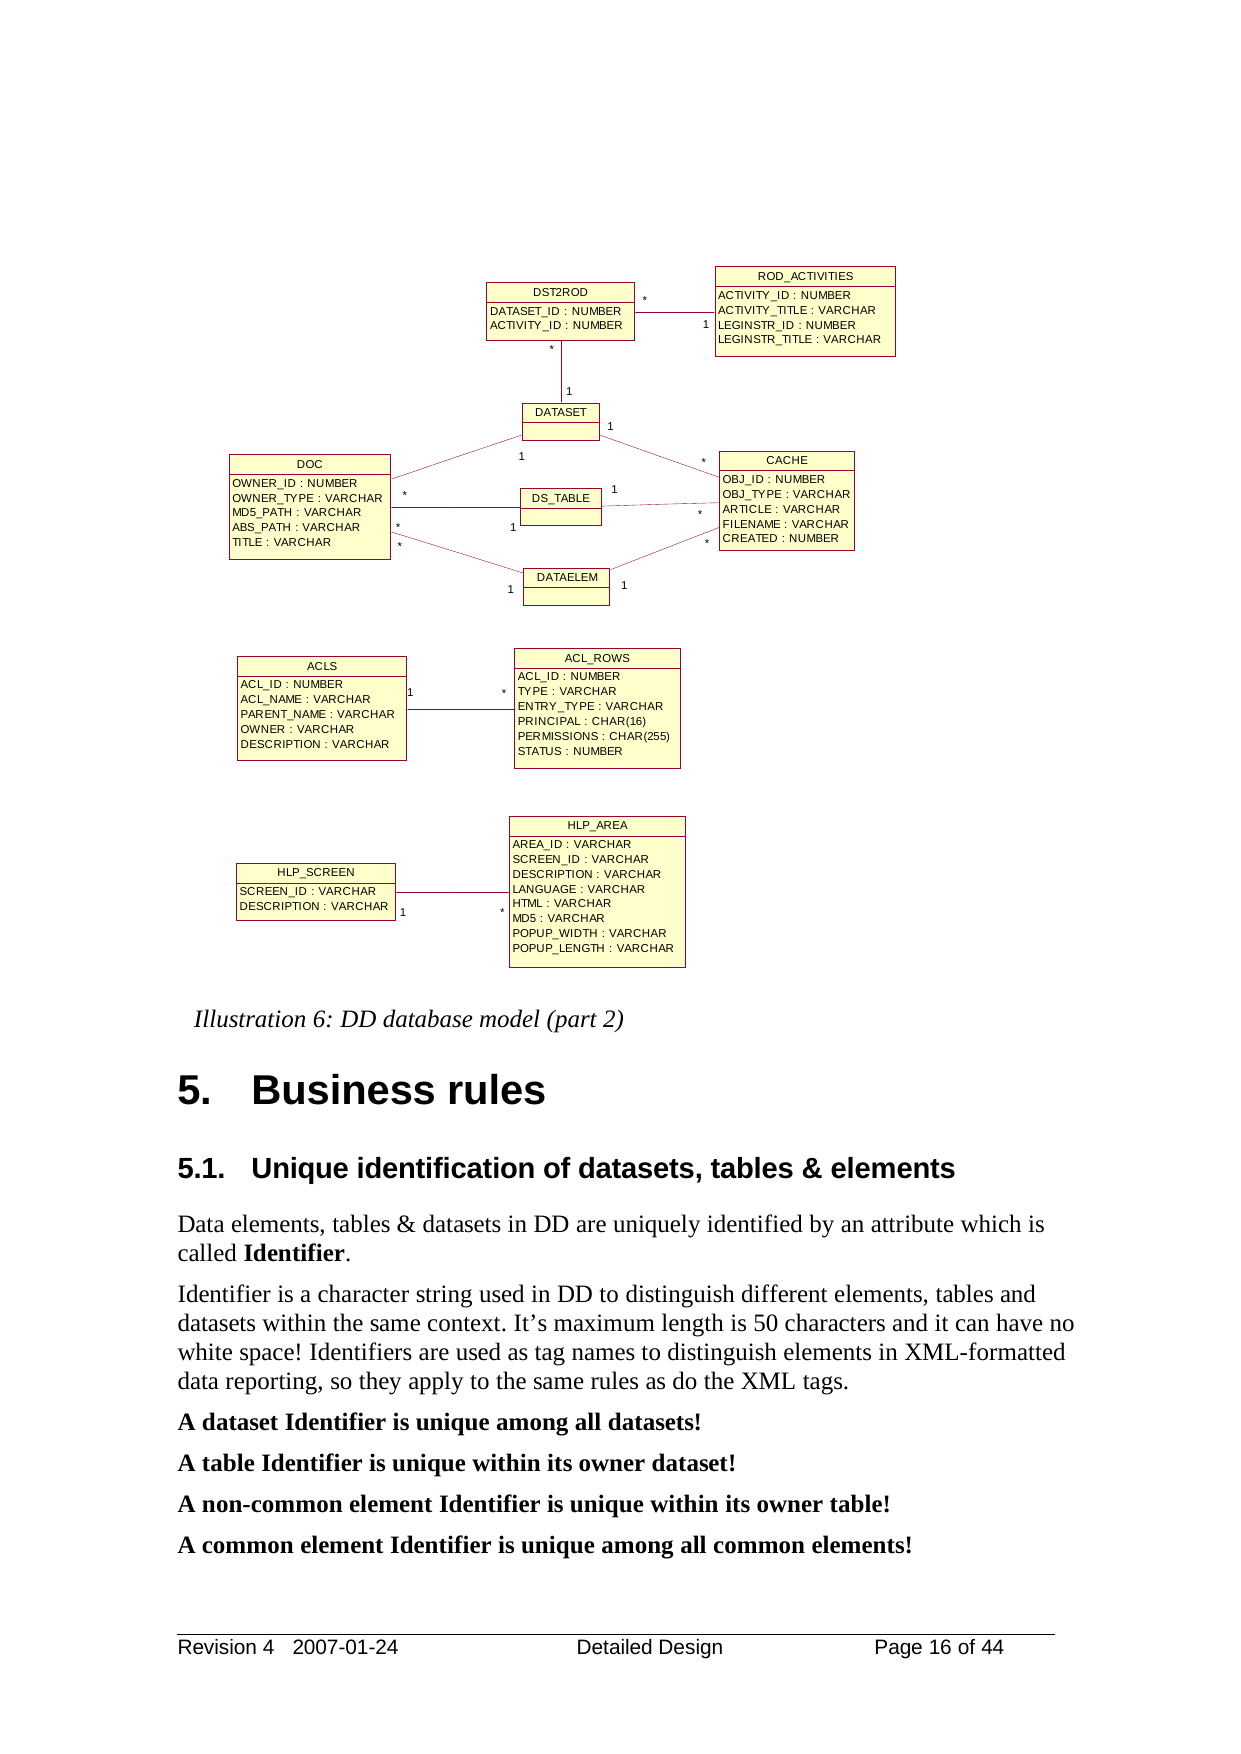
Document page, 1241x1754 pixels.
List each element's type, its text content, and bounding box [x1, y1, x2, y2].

text A dataset Identifier is unique among all datasets! [177, 1407, 1092, 1436]
text Identifier is a character string used in DD to distinguish different elements, tables and datasets within the same context. It’s maximum length is 50 characters and it can have no white space! Identifiers are used as tag names to distinguish elements in XML-formatted data reporting, so they apply to the same rules as do the XML tags. [177, 1279, 1092, 1395]
text A table Identifier is unique within its owner dataset! [177, 1448, 1092, 1477]
text Data elements, tables & datasets in DD are uniquely identified by an attribute which is called Identifier. [177, 1209, 1092, 1267]
text A non-common element Identifier is unique within its owner table! [177, 1489, 1092, 1518]
text A common element Identifier is unique among all common elements! [177, 1529, 1092, 1559]
text Illustration 6: DD database model (part 2) [194, 232, 961, 1032]
subtitle Business rules [177, 1065, 1092, 1113]
subtitle Unique identification of datasets, tables & elements [177, 1151, 1092, 1184]
